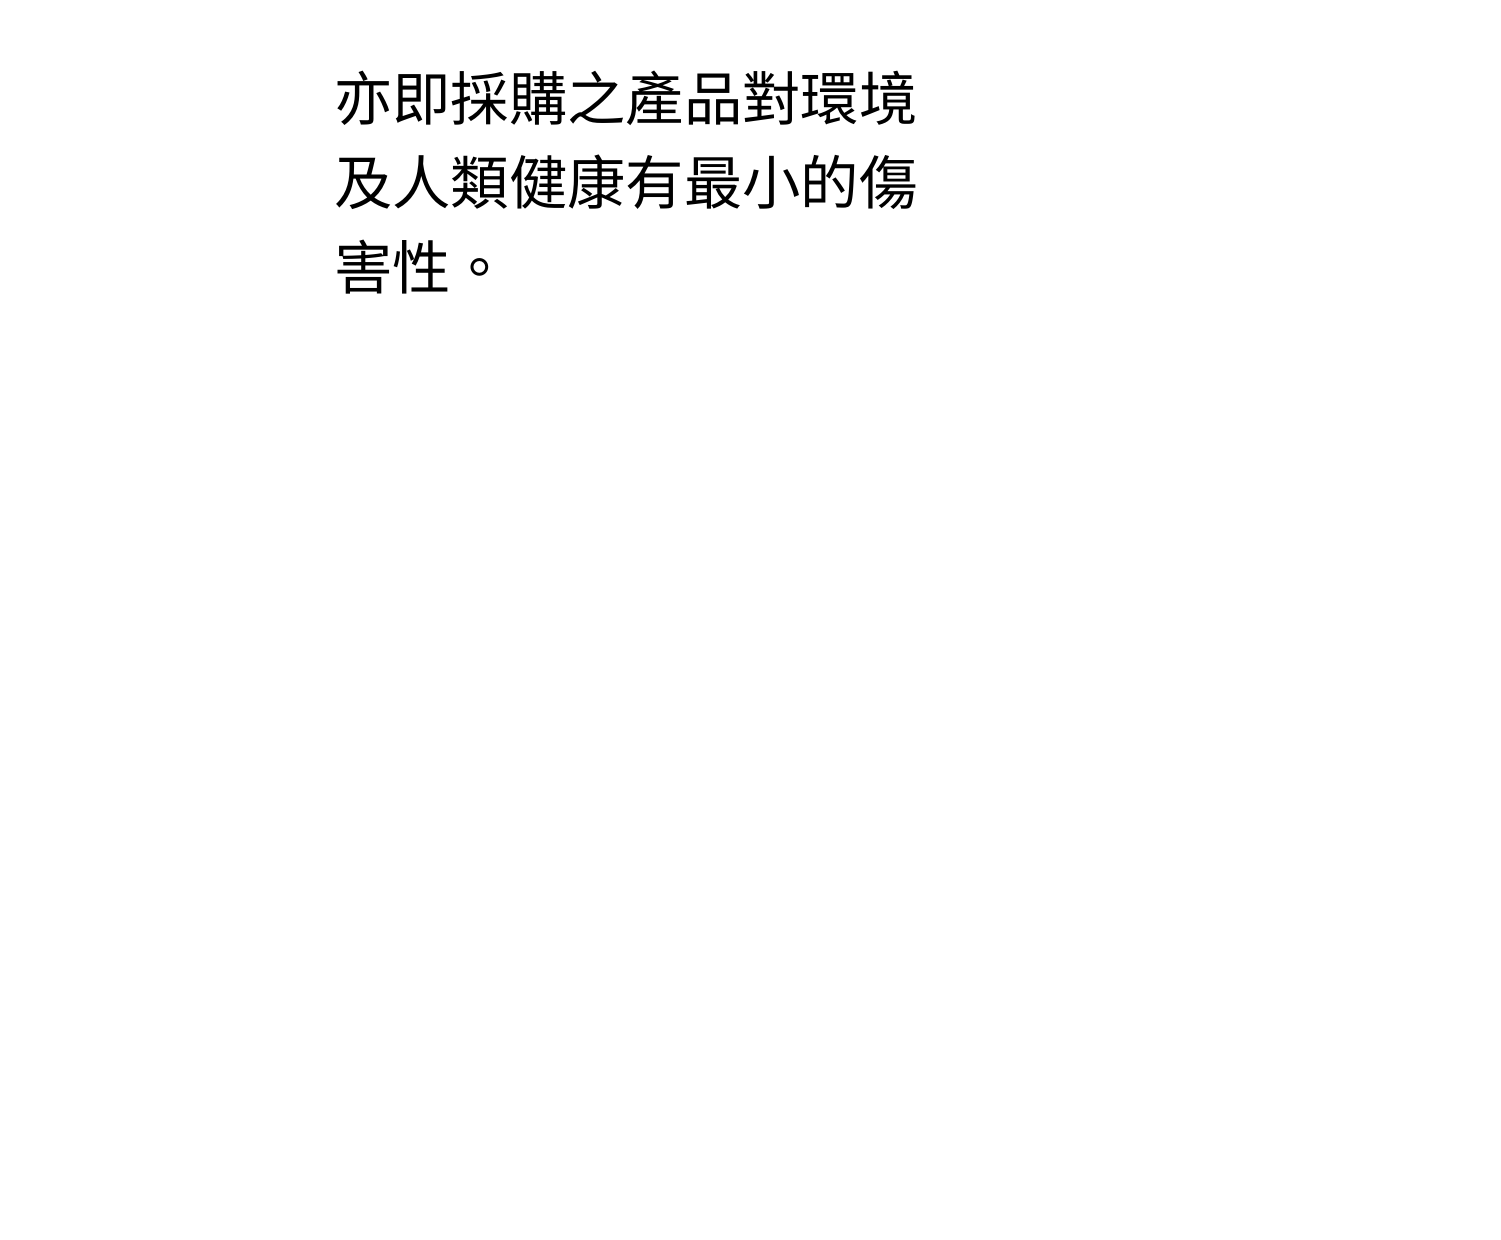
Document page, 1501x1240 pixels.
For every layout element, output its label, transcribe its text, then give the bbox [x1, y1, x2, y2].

list 亦即採購之產品對環境及人類健康有最小的傷害性。 [334, 52, 932, 306]
